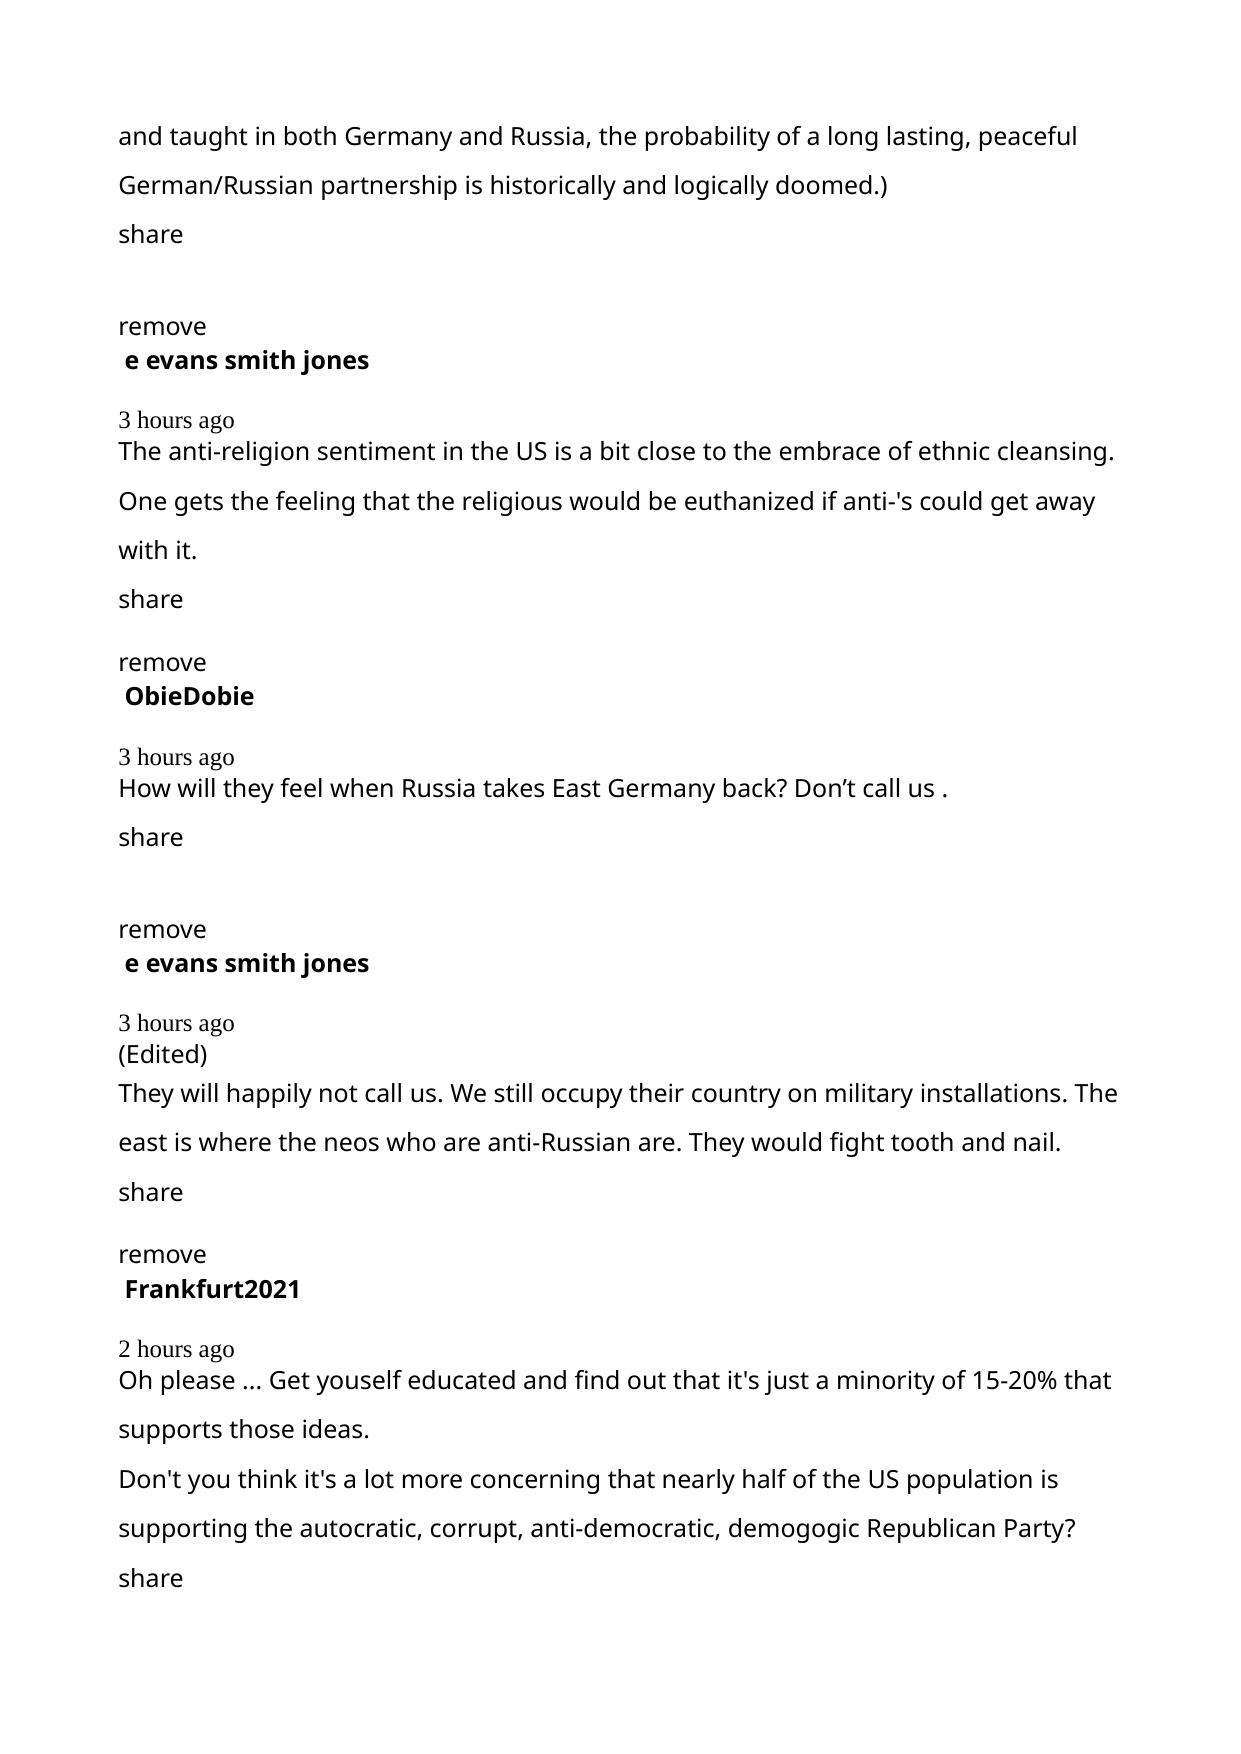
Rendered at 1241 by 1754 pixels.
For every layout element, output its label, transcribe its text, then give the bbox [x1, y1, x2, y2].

text How will they feel when Russia takes East Germany back? Don’t call us . [118, 771, 1122, 805]
text 3 hours ago [118, 742, 1122, 771]
text e evans smith jones [124, 946, 1122, 980]
text remove [118, 645, 1122, 679]
text remove [118, 912, 1122, 946]
text Oh please ... Get youself educated and find out that it's just a minority of 15-20% that supports those ideas. [118, 1363, 1122, 1446]
text share [118, 582, 1122, 616]
text remove [118, 308, 1122, 342]
text share [118, 217, 1122, 251]
text share [118, 820, 1122, 854]
text 2 hours ago [118, 1334, 1122, 1363]
text e evans smith jones [124, 342, 1122, 377]
text (Edited) [118, 1037, 1122, 1071]
text They will happily not call us. We still occupy their country on military installations. The east is where the neos who are anti-Russian are. They would fight tooth and nail. [118, 1076, 1122, 1159]
text and taught in both Germany and Russia, the probability of a long lasting, peaceful German/Russian partnership is historically and logically doomed.) [118, 118, 1122, 202]
text remove [118, 1237, 1122, 1271]
text 3 hours ago [118, 1008, 1122, 1037]
text The anti-religion sentiment in the US is a bit close to the embrace of ethnic cleansing. One gets the feeling that the religious would be euthanized if anti-'s could get away with it. [118, 434, 1122, 567]
text 3 hours ago [118, 405, 1122, 434]
text Don't you think it's a lot more concerning that nearly half of the US population is supporting the autocratic, corrupt, anti-democratic, demogogic Republican Party? [118, 1462, 1122, 1545]
text share [118, 1174, 1122, 1208]
text share [118, 1560, 1122, 1594]
text Frankfurt2021 [124, 1271, 1122, 1305]
text ObieDobie [124, 679, 1122, 713]
